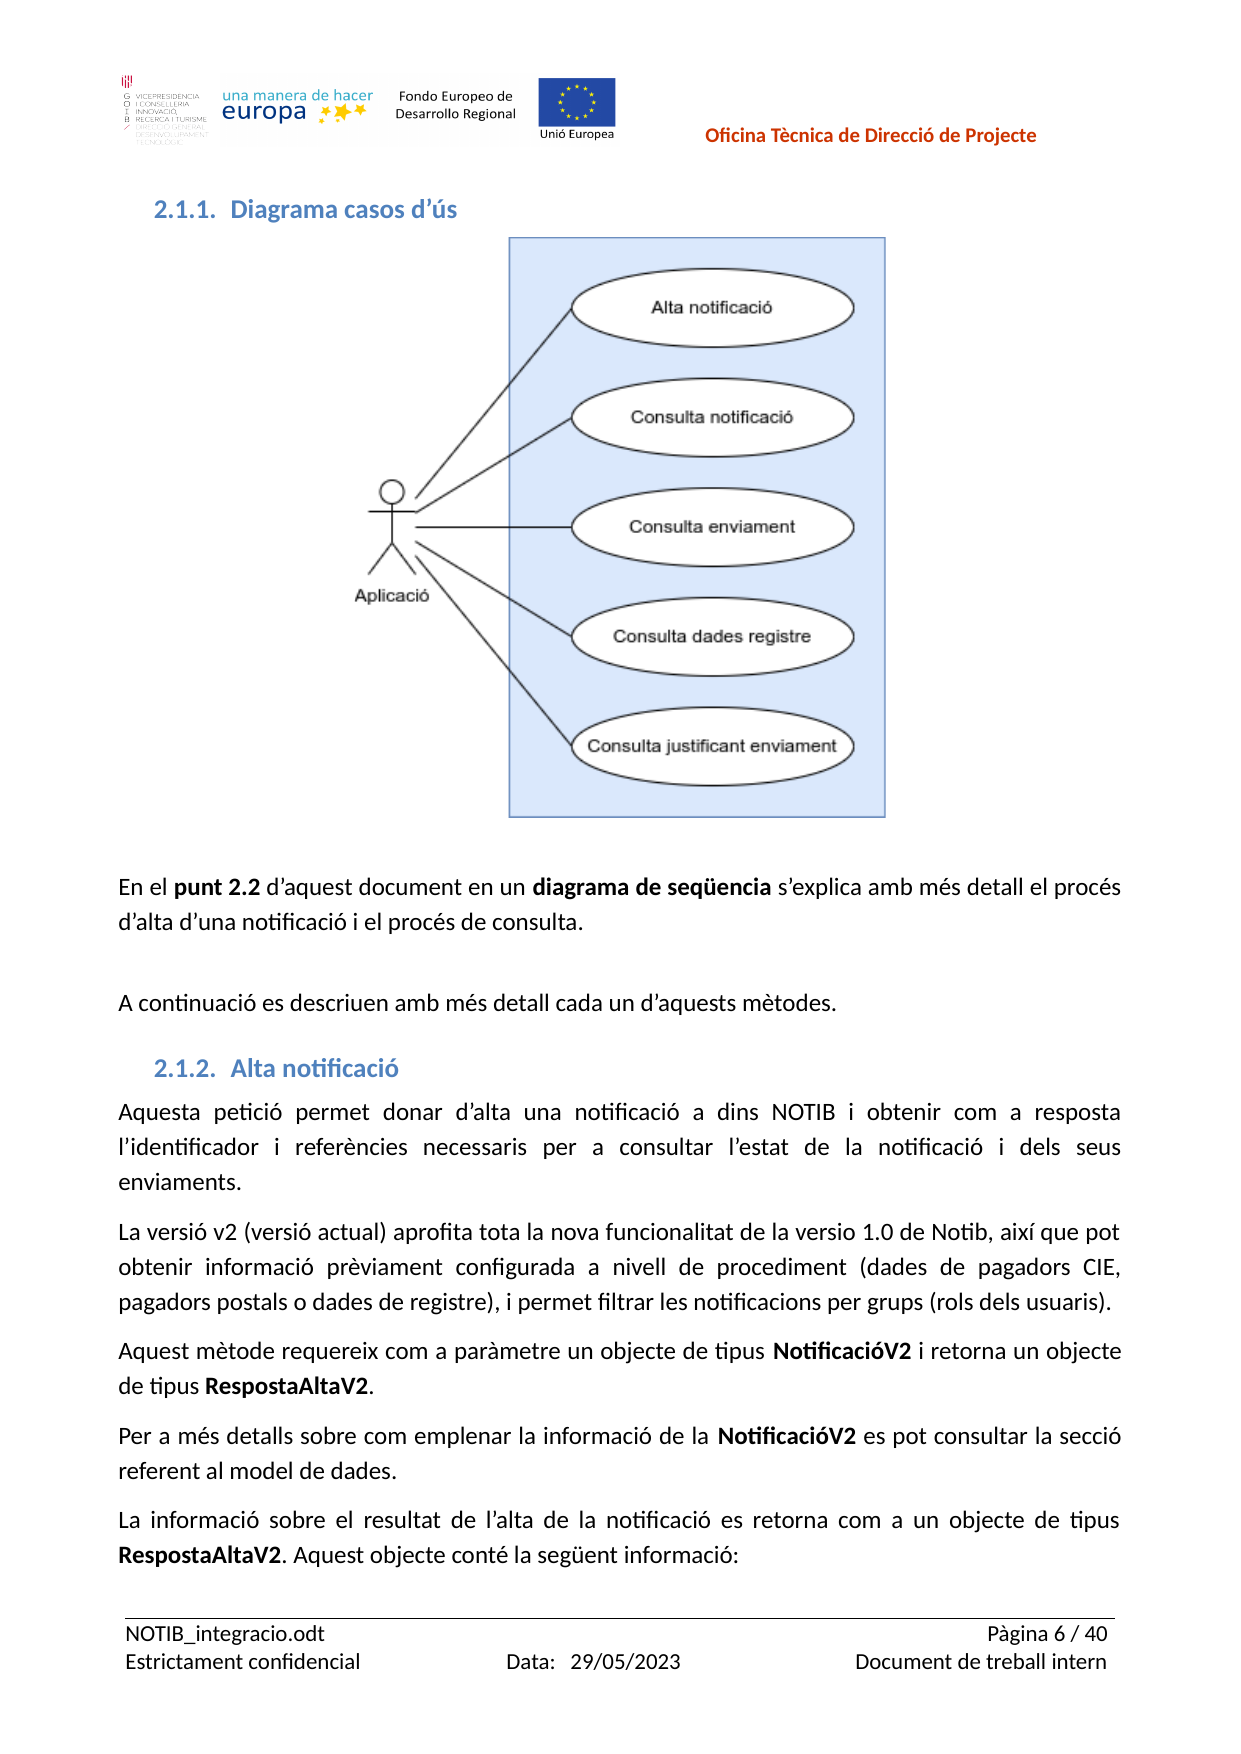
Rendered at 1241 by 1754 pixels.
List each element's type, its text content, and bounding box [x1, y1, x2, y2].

subtitle Alta notificació [153, 1051, 1122, 1084]
text Per a més detalls sobre com emplenar la informació de la NotificacióV2 es pot consultar la secció referent al model de dades. [118, 1420, 1122, 1486]
text La versió v2 (versió actual) aprofita tota la nova funcionalitat de la versio 1.0 de Notib, així que pot obtenir informació prèviament configurada a nivell de procediment (dades de pagadors CIE, pagadors postals o dades de registre), i permet filtrar les notificacions per grups (rols dels usuaris). [118, 1216, 1122, 1316]
text Aquest mètode requereix com a paràmetre un objecte de tipus NotificacióV2 i retorna un objecte de tipus RespostaAltaV2. [118, 1336, 1122, 1401]
picture [219, 73, 621, 147]
picture [118, 73, 213, 147]
text Aquesta petició permet donar d’alta una notificació a dins NOTIB i obtenir com a resposta l’identificador i referències necessaris per a consultar l’estat de la notificació i dels seus enviaments. [118, 1096, 1122, 1197]
text A continuació es descriuen amb més detall cada un d’aquests mètodes. [118, 987, 1122, 1017]
subtitle Diagrama casos d’ús [153, 192, 1122, 225]
text En el punt 2.2 d’aquest document en un diagrama de seqüencia s’explica amb més detall el procés d’alta d’una notificació i el procés de consulta. [118, 872, 1122, 937]
text La informació sobre el resultat de l’alta de la notificació es retorna com a un objecte de tipus RespostaAltaV2. Aquest objecte conté la següent informació: [118, 1505, 1122, 1570]
picture [354, 237, 886, 818]
